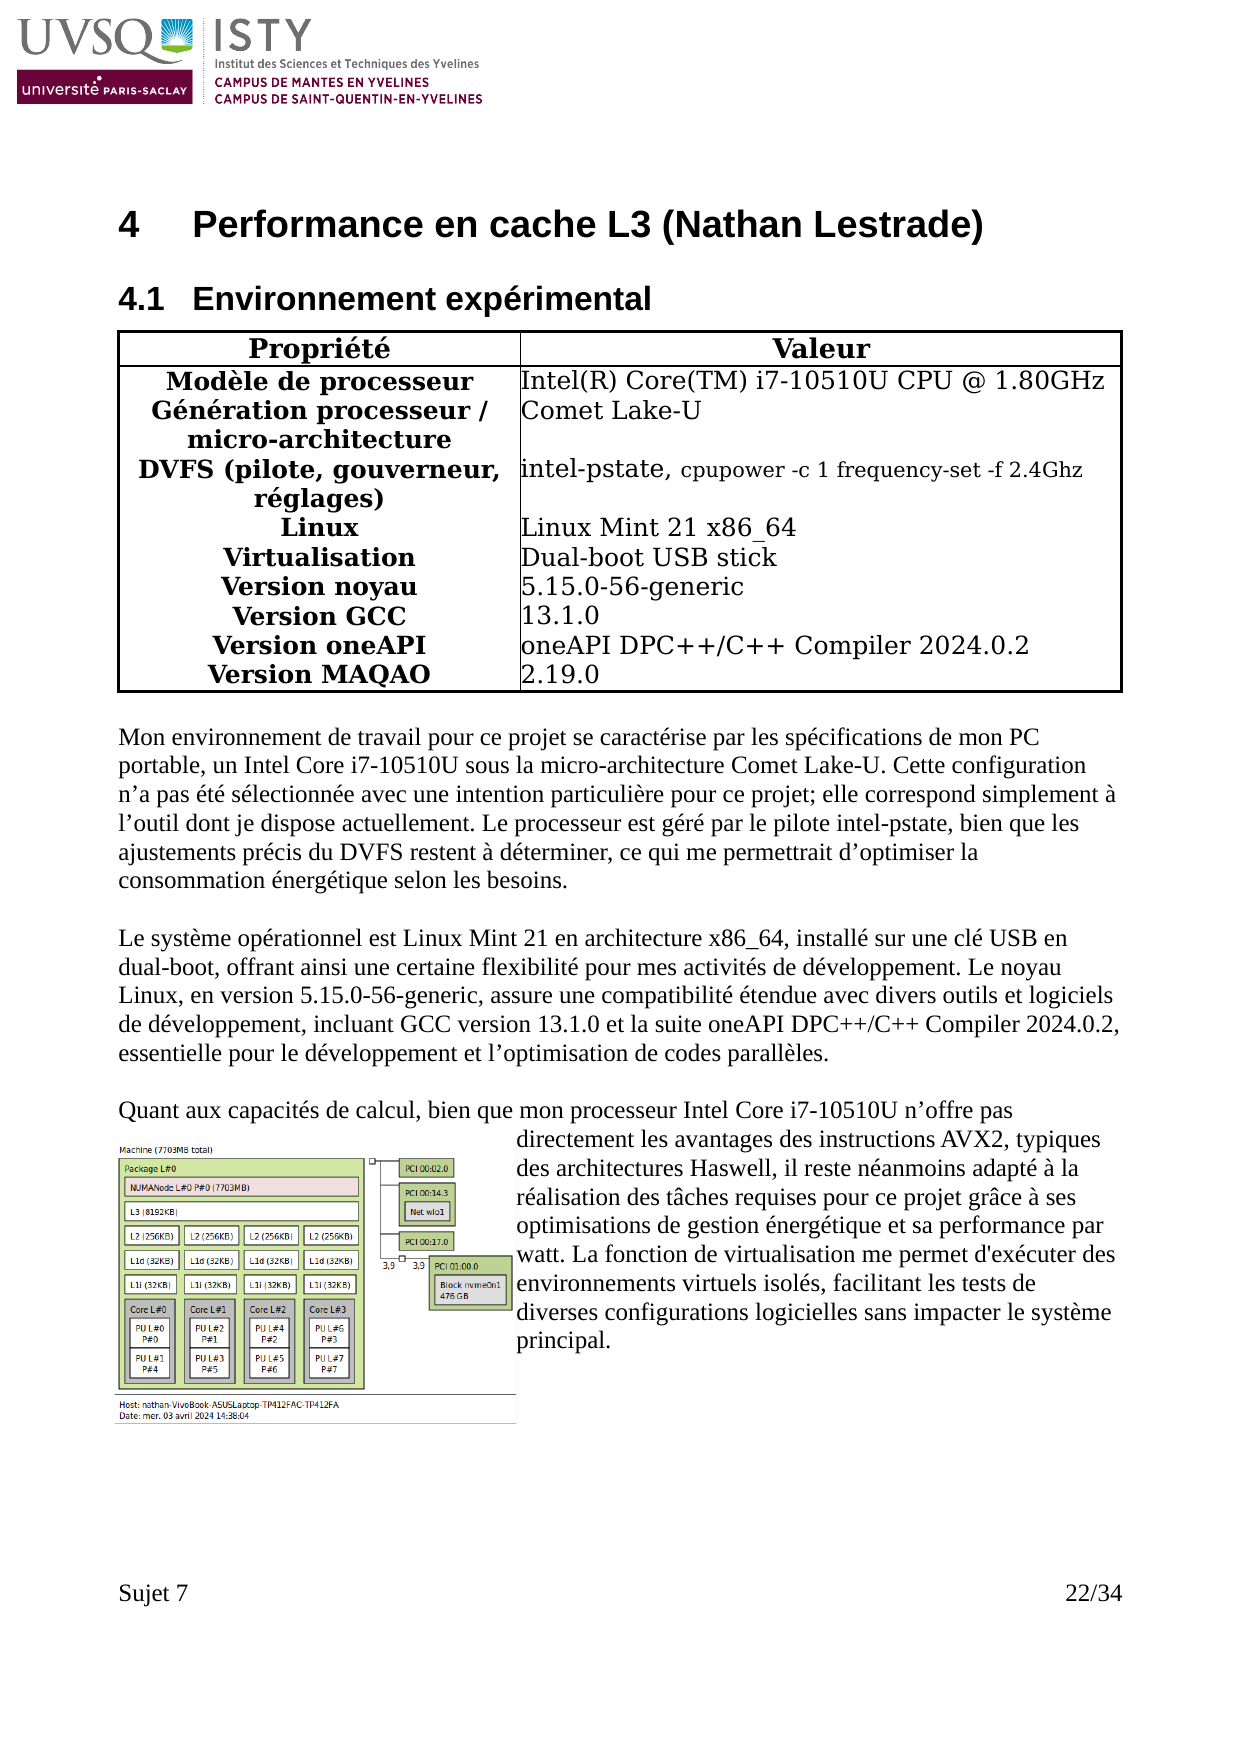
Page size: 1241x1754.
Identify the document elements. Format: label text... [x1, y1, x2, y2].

picture [114, 1141, 517, 1424]
table_cell oneAPI DPC++/C++ Compiler 2024.0.2 [521, 631, 1120, 660]
text Mon environnement de travail pour ce projet se caractérise par les spécifications de mon PC portable, un Intel Core i7-10510U sous la micro-architecture Comet Lake-U. Cette configuration n’a pas été sélectionnée avec une intention particulière pour ce projet; elle correspond simplement à l’outil dont je dispose actuellement. Le processeur est géré par le pilote intel-pstate, bien que les ajustements précis du DVFS restent à déterminer, ce qui me permettrait d’optimiser la consommation énergétique selon les besoins. [118, 722, 1122, 894]
table_cell DVFS (pilote, gouverneur, réglages) [120, 455, 520, 513]
table_cell 2.19.0 [521, 660, 1120, 690]
table_cell Linux Mint 21 x86_64 [521, 514, 1120, 543]
table_cell Intel(R) Core(TM) i7-10510U CPU @ 1.80GHz [521, 367, 1120, 396]
table_cell 13.1.0 [521, 602, 1120, 631]
table_cell Virtualisation [120, 543, 520, 572]
table_cell Génération processeur / micro-architecture [120, 396, 520, 455]
table_cell Comet Lake-U [521, 396, 1120, 455]
table_header Valeur [521, 333, 1120, 365]
text Le système opérationnel est Linux Mint 21 en architecture x86_64, installé sur une clé USB en dual-boot, offrant ainsi une certaine flexibilité pour mes activités de développement. Le noyau Linux, en version 5.15.0-56-generic, assure une compatibilité étendue avec divers outils et logiciels de développement, incluant GCC version 13.1.0 et la suite oneAPI DPC++/C++ Compiler 2024.0.2, essentielle pour le développement et l’optimisation de codes parallèles. [118, 923, 1122, 1067]
table_cell Version noyau [120, 572, 520, 602]
table_header Propriété [120, 333, 520, 365]
table_cell Version MAQAO [120, 660, 520, 690]
table_cell 5.15.0-56-generic [521, 572, 1120, 602]
subtitle Performance en cache L3 (Nathan Lestrade) [118, 202, 1122, 246]
table_cell Linux [120, 514, 520, 543]
picture [2, 2, 497, 121]
table_cell Version oneAPI [120, 631, 520, 660]
table_cell Version GCC [120, 602, 520, 631]
table_cell Modèle de processeur [120, 367, 520, 396]
table_cell Dual-boot USB stick [521, 543, 1120, 572]
subtitle Environnement expérimental [118, 279, 1122, 317]
table_cell intel-pstate, cpupower -c 1 frequency-set -f 2.4Ghz [521, 455, 1120, 513]
text Quant aux capacités de calcul, bien que mon processeur Intel Core i7-10510U n’offre pas directement les avantages des instructions AVX2, typiques des architectures Haswell, il reste néanmoins adapté à la réalisation des tâches requises pour ce projet grâce à ses optimisations de gestion énergétique et sa performance par watt. La fonction de virtualisation me permet d'exécuter des environnements virtuels isolés, facilitant les tests de diverses configurations logicielles sans impacter le système principal. [118, 1095, 1122, 1354]
